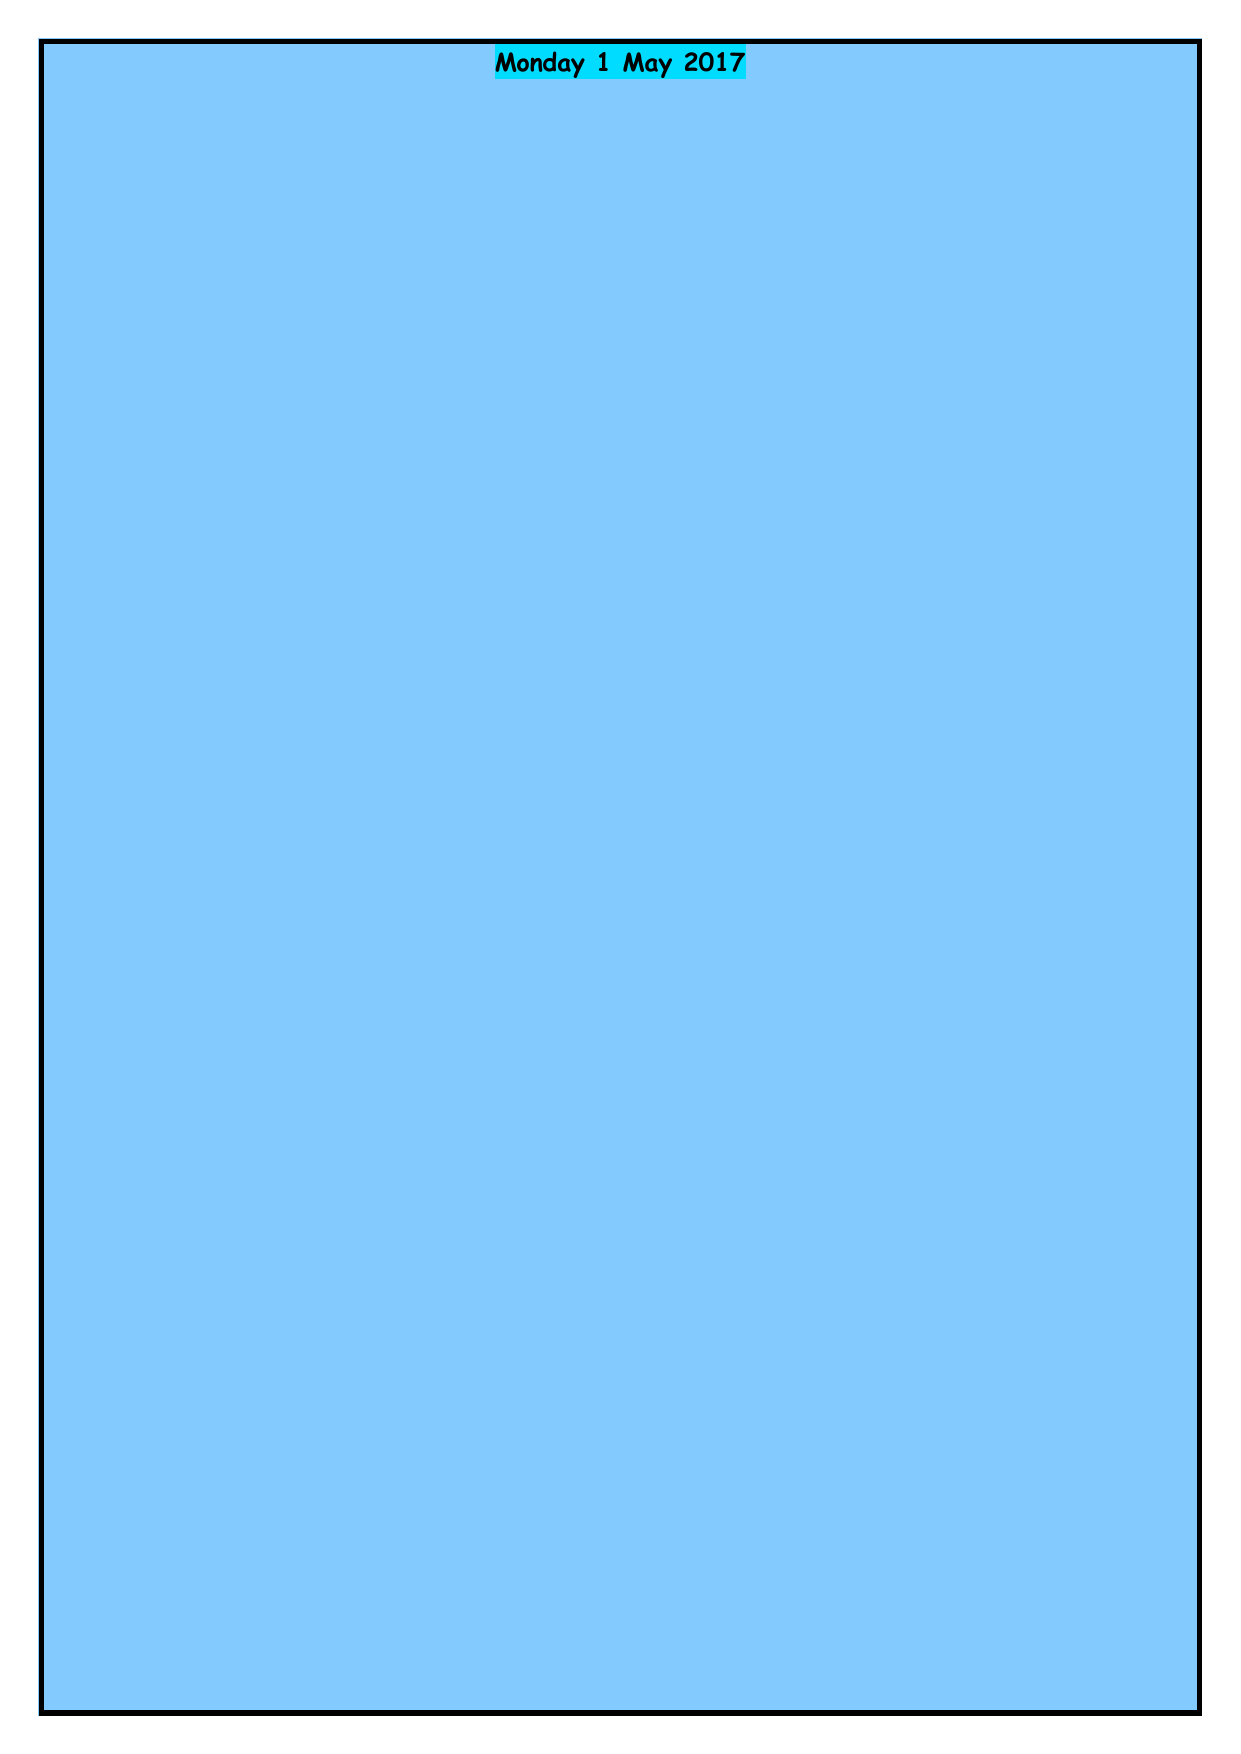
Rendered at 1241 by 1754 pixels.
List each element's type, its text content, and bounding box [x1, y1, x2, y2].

text Monday 1 May 2017 [44, 44, 1197, 79]
